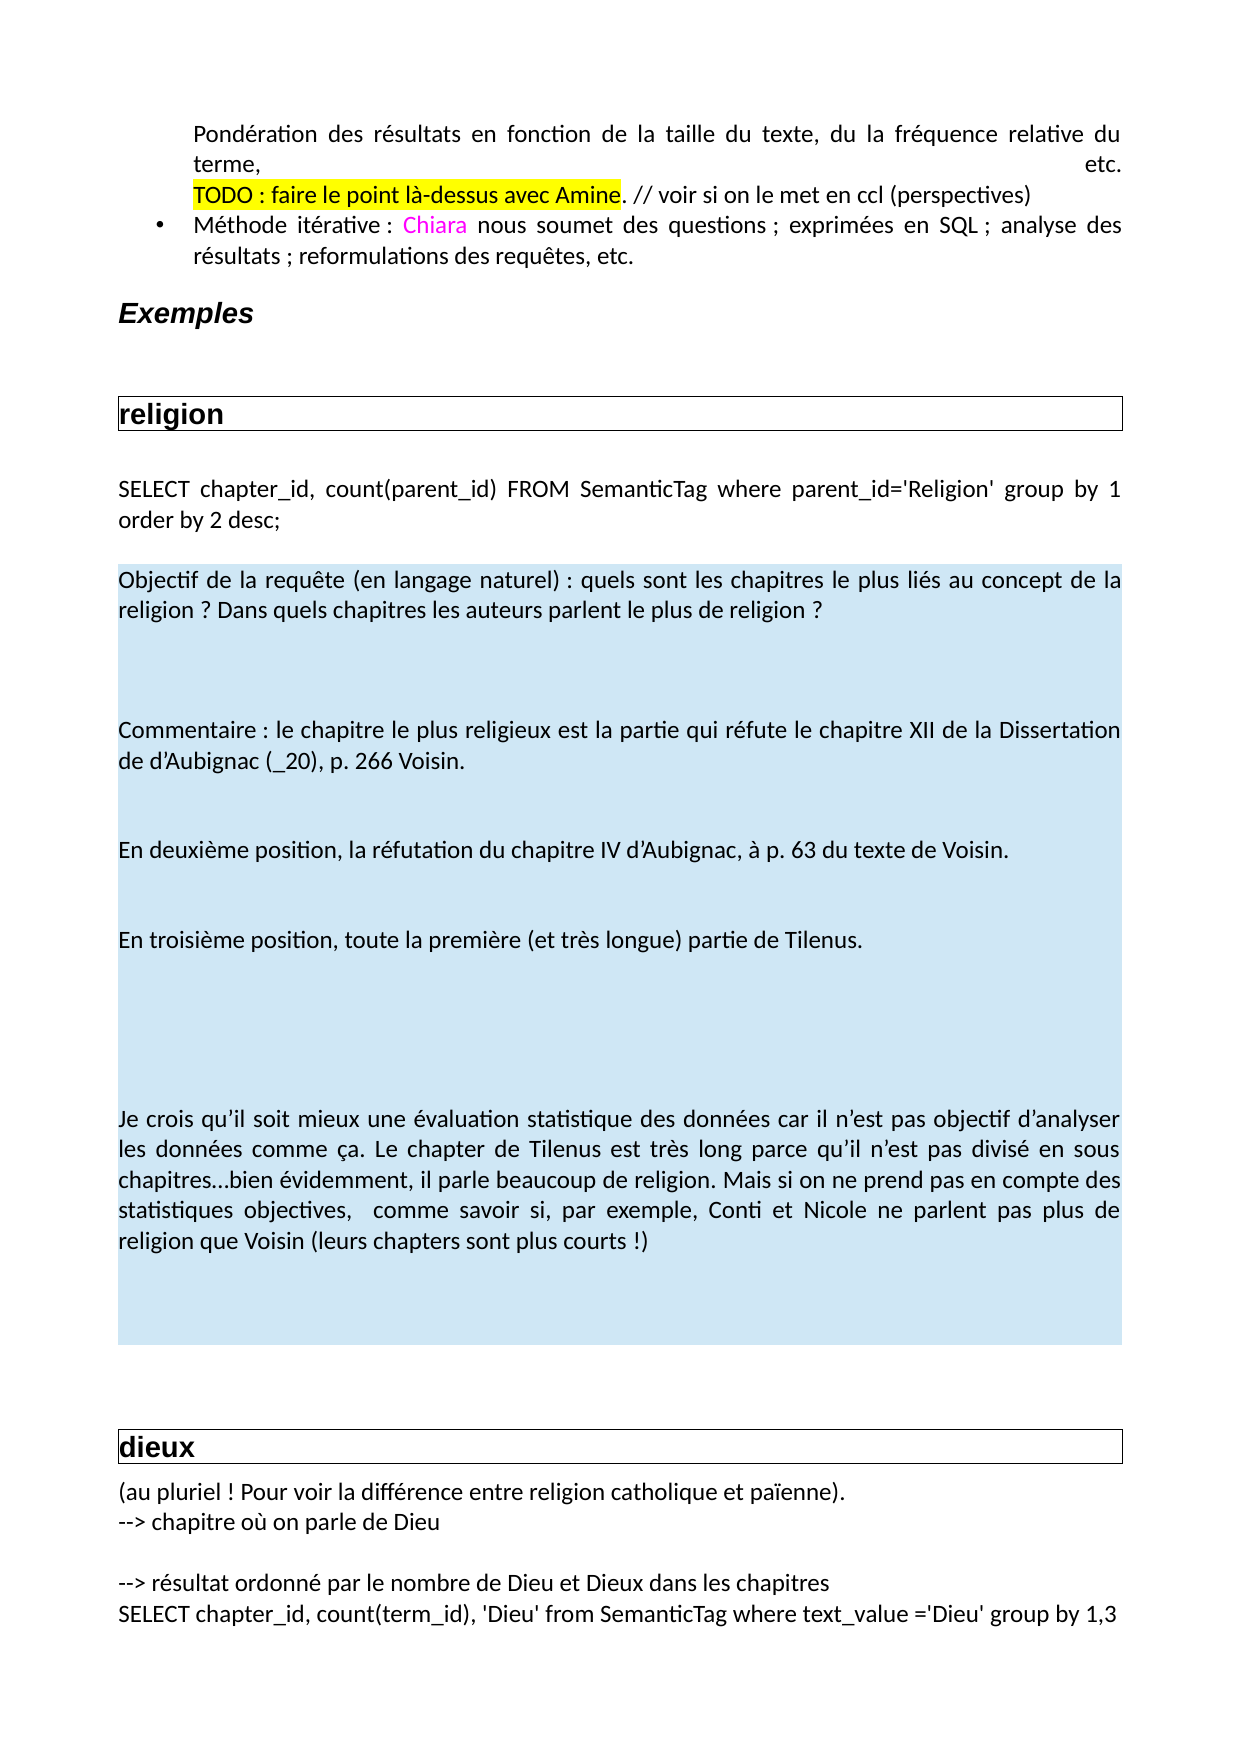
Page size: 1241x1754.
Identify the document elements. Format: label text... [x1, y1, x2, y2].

text En deuxième position, la réfutation du chapitre IV d’Aubignac, à p. 63 du texte de Voisin. [118, 835, 1122, 865]
subtitle dieux [119, 1430, 1122, 1463]
list Pondération des résultats en fonction de la taille du texte, du la fréquence relative du terme, etc. TODO : faire le point là-dessus avec Amine. // voir si on le met en ccl (perspectives) [156, 118, 1122, 210]
text (au pluriel ! Pour voir la différence entre religion catholique et païenne). [118, 1476, 1122, 1507]
text Objectif de la requête (en langage naturel) : quels sont les chapitres le plus liés au concept de la religion ? Dans quels chapitres les auteurs parlent le plus de religion ? [118, 564, 1122, 625]
text Je crois qu’il soit mieux une évaluation statistique des données car il n’est pas objectif d’analyser les données comme ça. Le chapter de Tilenus est très long parce qu’il n’est pas divisé en sous chapitres…bien évidemment, il parle beaucoup de religion. Mais si on ne prend pas en compte des statistiques objectives, comme savoir si, par exemple, Conti et Nicole ne parlent pas plus de religion que Voisin (leurs chapters sont plus courts !) [118, 1103, 1122, 1256]
subtitle religion [119, 397, 1122, 430]
subtitle Exemples [118, 296, 1122, 329]
text SELECT chapter_id, count(term_id), 'Dieu' from SemanticTag where text_value ='Dieu' group by 1,3 [118, 1598, 1122, 1629]
text En troisième position, toute la première (et très longue) partie de Tilenus. [118, 924, 1122, 955]
text Commentaire : le chapitre le plus religieux est la partie qui réfute le chapitre XII de la Dissertation de d’Aubignac (_20), p. 266 Voisin. [118, 684, 1122, 776]
text --> chapitre où on parle de Dieu [118, 1507, 1122, 1537]
text SELECT chapter_id, count(parent_id) FROM SemanticTag where parent_id='Religion' group by 1 order by 2 desc; [118, 474, 1122, 535]
list Méthode itérative : Chiara nous soumet des questions ; exprimées en SQL ; analyse des résultats ; reformulations des requêtes, etc. [156, 210, 1122, 271]
text --> résultat ordonné par le nombre de Dieu et Dieux dans les chapitres [118, 1568, 1122, 1598]
